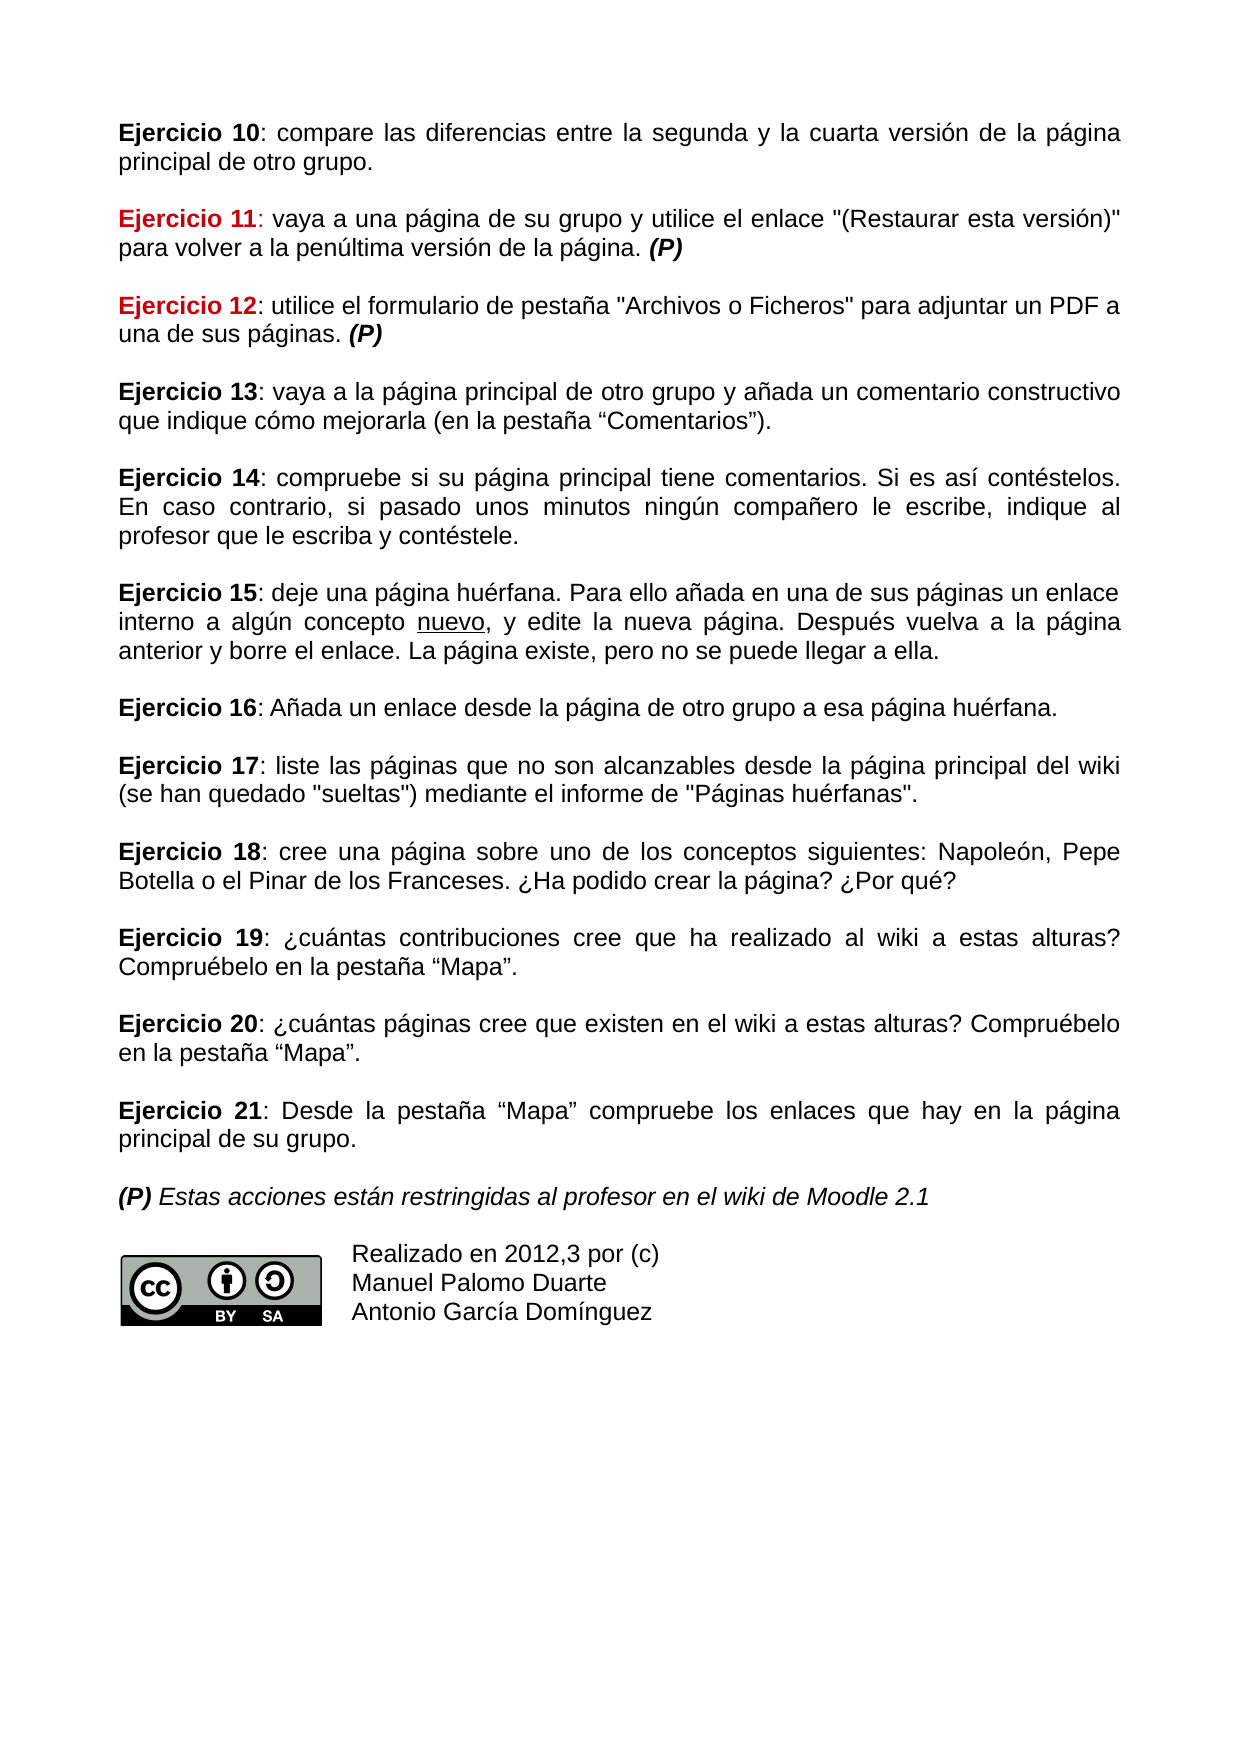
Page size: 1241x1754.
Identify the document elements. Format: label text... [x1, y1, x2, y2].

text Manuel Palomo Duarte [322, 1268, 1122, 1297]
text Ejercicio 11: vaya a una página de su grupo y utilice el enlace "(Restaurar esta versión)" para volver a la penúltima versión de la página. (P) [118, 204, 1122, 262]
text Ejercicio 17: liste las páginas que no son alcanzables desde la página principal del wiki (se han quedado "sueltas") mediante el informe de "Páginas huérfanas". [118, 751, 1122, 808]
text Antonio García Domínguez [322, 1297, 1122, 1326]
text Ejercicio 15: deje una página huérfana. Para ello añada en una de sus páginas un enlace interno a algún concepto nuevo, y edite la nueva página. Después vuelva a la página anterior y borre el enlace. La página existe, pero no se puede llegar a ella. [118, 578, 1122, 664]
text Ejercicio 12: utilice el formulario de pestaña "Archivos o Ficheros" para adjuntar un PDF a una de sus páginas. (P) [118, 291, 1122, 348]
picture [120, 1255, 322, 1326]
text Ejercicio 13: vaya a la página principal de otro grupo y añada un comentario constructivo que indique cómo mejorarla (en la pestaña “Comentarios”). [118, 377, 1122, 434]
text Ejercicio 14: compruebe si su página principal tiene comentarios. Si es así contéstelos. En caso contrario, si pasado unos minutos ningún compañero le escribe, indique al profesor que le escriba y contéstele. [118, 463, 1122, 549]
text Ejercicio 16: Añada un enlace desde la página de otro grupo a esa página huérfana. [118, 693, 1122, 722]
text (P) Estas acciones están restringidas al profesor en el wiki de Moodle 2.1 [118, 1182, 1122, 1211]
text Realizado en 2012,3 por (c) [118, 1239, 1122, 1268]
text Ejercicio 19: ¿cuántas contribuciones cree que ha realizado al wiki a estas alturas? Compruébelo en la pestaña “Mapa”. [118, 923, 1122, 981]
text Ejercicio 10: compare las diferencias entre la segunda y la cuarta versión de la página principal de otro grupo. [118, 118, 1122, 176]
text Ejercicio 18: cree una página sobre uno de los conceptos siguientes: Napoleón, Pepe Botella o el Pinar de los Franceses. ¿Ha podido crear la página? ¿Por qué? [118, 837, 1122, 894]
text Ejercicio 20: ¿cuántas páginas cree que existen en el wiki a estas alturas? Compruébelo en la pestaña “Mapa”. [118, 1009, 1122, 1067]
text Ejercicio 21: Desde la pestaña “Mapa” compruebe los enlaces que hay en la página principal de su grupo. [118, 1096, 1122, 1153]
